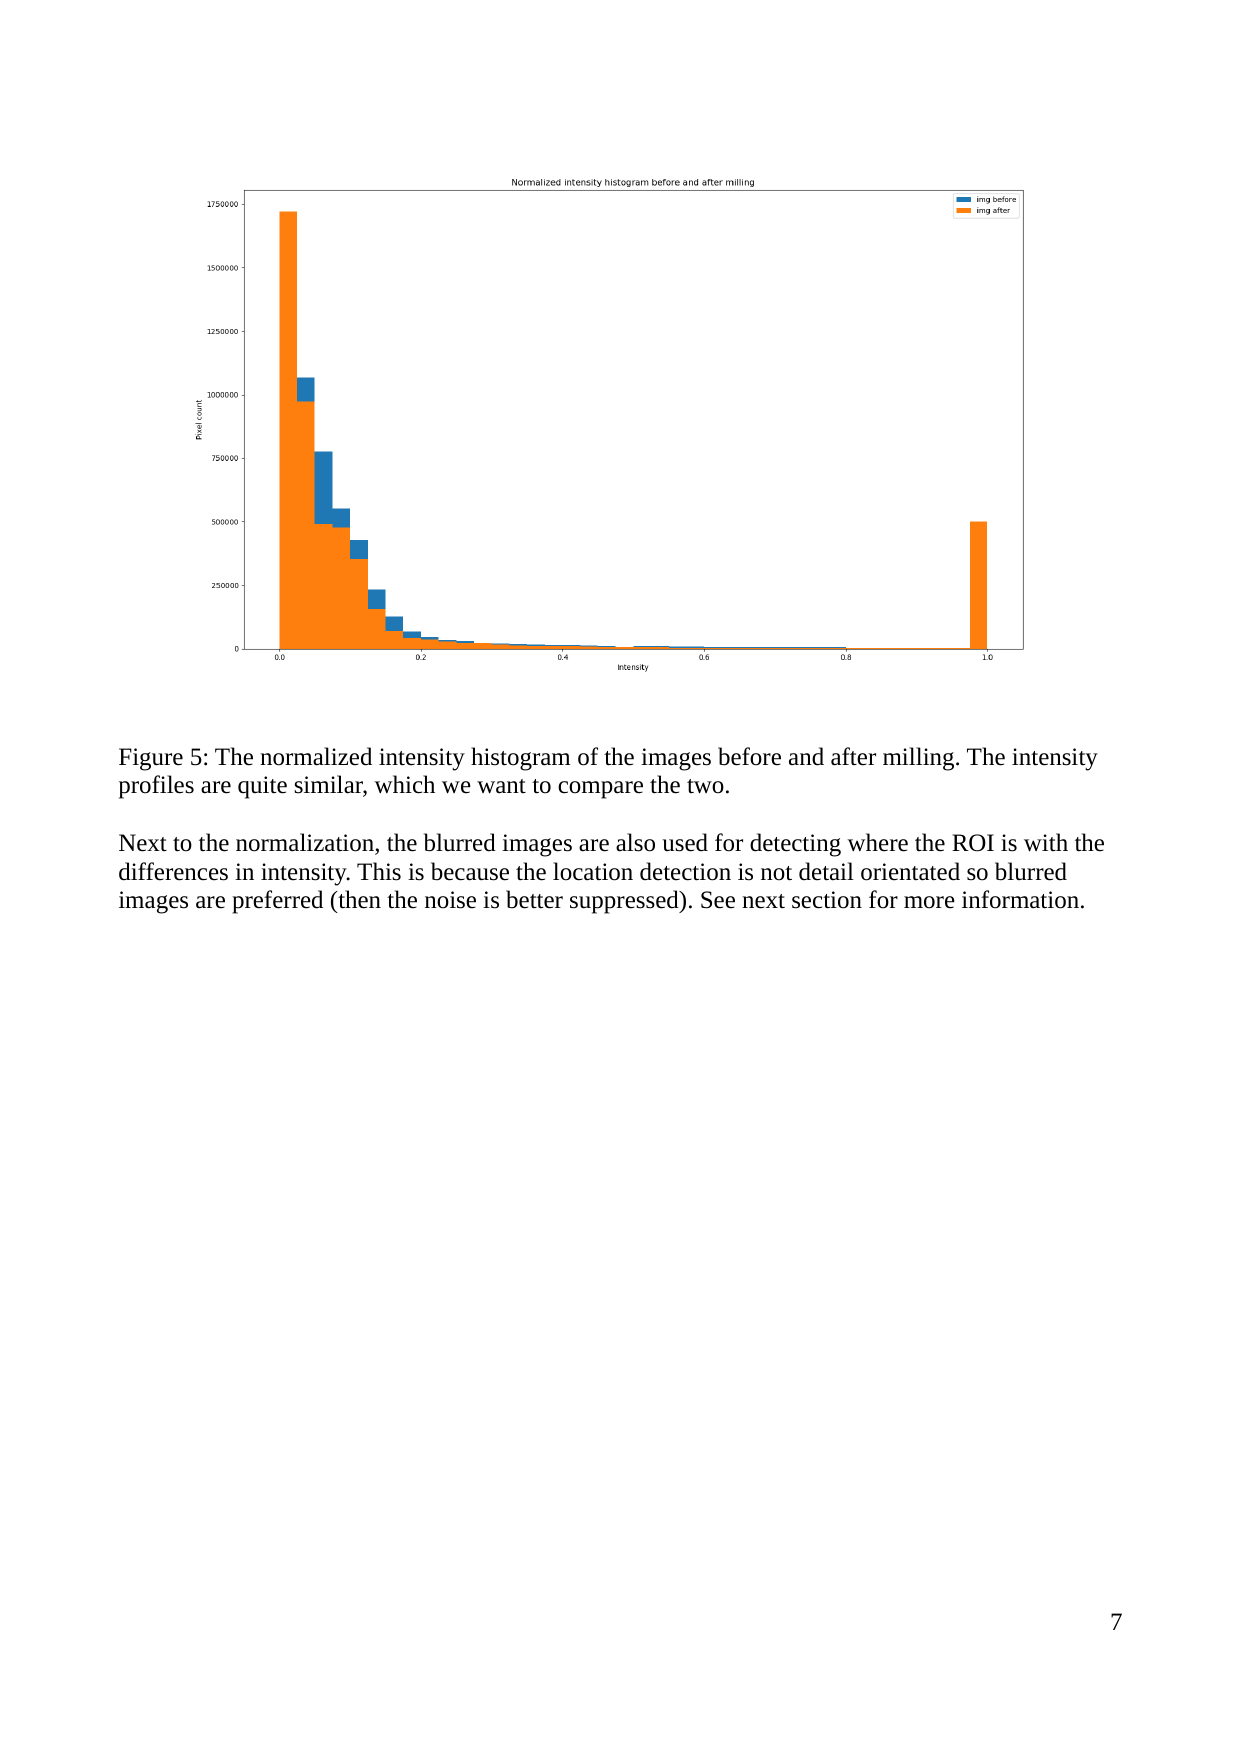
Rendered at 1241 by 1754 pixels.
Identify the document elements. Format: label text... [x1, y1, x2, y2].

text Next to the normalization, the blurred images are also used for detecting where the ROI is with the differences in intensity. This is because the location detection is not detail orientated so blurred images are preferred (then the noise is better suppressed). See next section for more information. [118, 828, 1122, 914]
picture [118, 118, 1123, 714]
text Figure 5: The normalized intensity histogram of the images before and after milling. The intensity profiles are quite similar, which we want to compare the two. [118, 742, 1122, 799]
